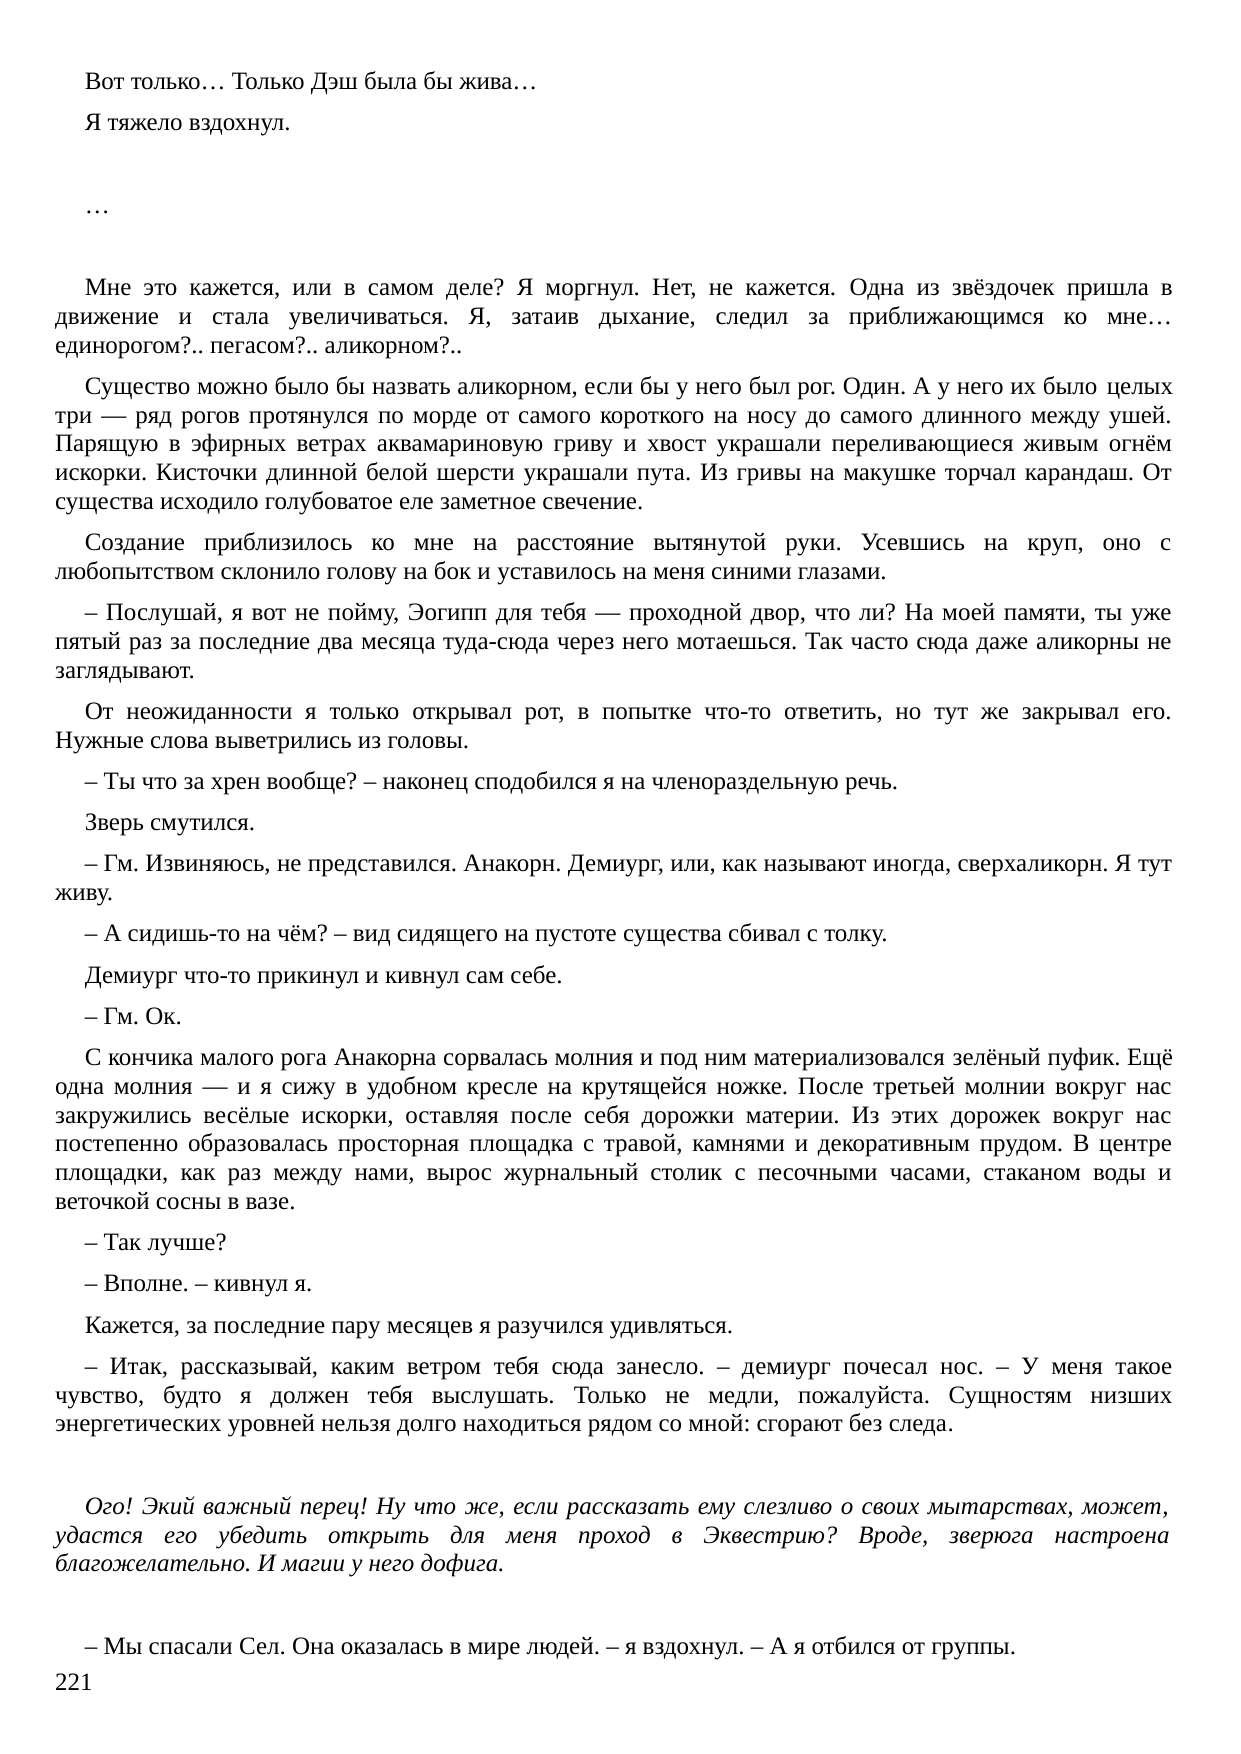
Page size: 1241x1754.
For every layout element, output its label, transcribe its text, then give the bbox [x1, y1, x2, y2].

text – А сидишь-то на чём? – вид сидящего на пустоте существа сбивал с толку. [55, 918, 1173, 947]
text – Послушай, я вот не пойму, Эогипп для тебя — проходной двор, что ли? На моей памяти, ты уже пятый раз за последние два месяца туда-сюда через него мотаешься. Так часто сюда даже аликорны не заглядывают. [55, 597, 1173, 683]
text – Ты что за хрен вообще? – наконец сподобился я на членораздельную речь. [55, 766, 1173, 795]
text – Итак, рассказывай, каким ветром тебя сюда занесло. – демиург почесал нос. – У меня такое чувство, будто я должен тебя выслушать. Только не медли, пожалуйста. Сущностям низших энергетических уровней нельзя долго находиться рядом со мной: сгорают без следа. [55, 1351, 1173, 1437]
text Существо можно было бы назвать аликорном, если бы у него был рог. Один. А у него их было целых три — ряд рогов протянулся по морде от самого короткого на носу до самого длинного между ушей. Парящую в эфирных ветрах аквамариновую гриву и хвост украшали переливающиеся живым огнём искорки. Кисточки длинной белой шерсти украшали пута. Из гривы на макушке торчал карандаш. От существа исходило голубоватое еле заметное свечение. [55, 371, 1173, 515]
text Мне это кажется, или в самом деле? Я моргнул. Нет, не кажется. Одна из звёздочек пришла в движение и стала увеличиваться. Я, затаив дыхание, следил за приближающимся ко мне… единорогом?.. пегасом?.. аликорном?.. [55, 272, 1173, 358]
text … [55, 190, 1173, 218]
text Создание приблизилось ко мне на расстояние вытянутой руки. Усевшись на круп, оно с любопытством склонило голову на бок и уставилось на меня синими глазами. [55, 527, 1173, 585]
text – Так лучше? [55, 1227, 1173, 1256]
text Ого! Экий важный перец! Ну что же, если рассказать ему слезливо о своих мытарствах, может, удастся его убедить открыть для меня проход в Эквестрию? Вроде, зверюга настроена благожелательно. И магии у него дофига. [55, 1491, 1173, 1577]
text Кажется, за последние пару месяцев я разучился удивляться. [55, 1310, 1173, 1338]
text С кончика малого рога Анакорна сорвалась молния и под ним материализовался зелёный пуфик. Ещё одна молния — и я сижу в удобном кресле на крутящейся ножке. После третьей молнии вокруг нас закружились весёлые искорки, оставляя после себя дорожки материи. Из этих дорожек вокруг нас постепенно образовалась просторная площадка с травой, камнями и декоративным прудом. В центре площадки, как раз между нами, вырос журнальный столик с песочными часами, стаканом воды и веточкой сосны в вазе. [55, 1042, 1173, 1215]
text – Вполне. – кивнул я. [55, 1268, 1173, 1297]
text Зверь смутился. [55, 807, 1173, 836]
text – Гм. Ок. [55, 1001, 1173, 1030]
text Демиург что-то прикинул и кивнул сам себе. [55, 960, 1173, 988]
text От неожиданности я только открывал рот, в попытке что-то ответить, но тут же закрывал его. Нужные слова выветрились из головы. [55, 696, 1173, 753]
text – Мы спасали Сел. Она оказалась в мире людей. – я вздохнул. – А я отбился от группы. [55, 1631, 1173, 1660]
text Я тяжело вздохнул. [55, 107, 1173, 136]
text – Гм. Извиняюсь, не представился. Анакорн. Демиург, или, как называют иногда, сверхаликорн. Я тут живу. [55, 848, 1173, 906]
text Вот только… Только Дэш была бы жива… [55, 66, 1173, 95]
